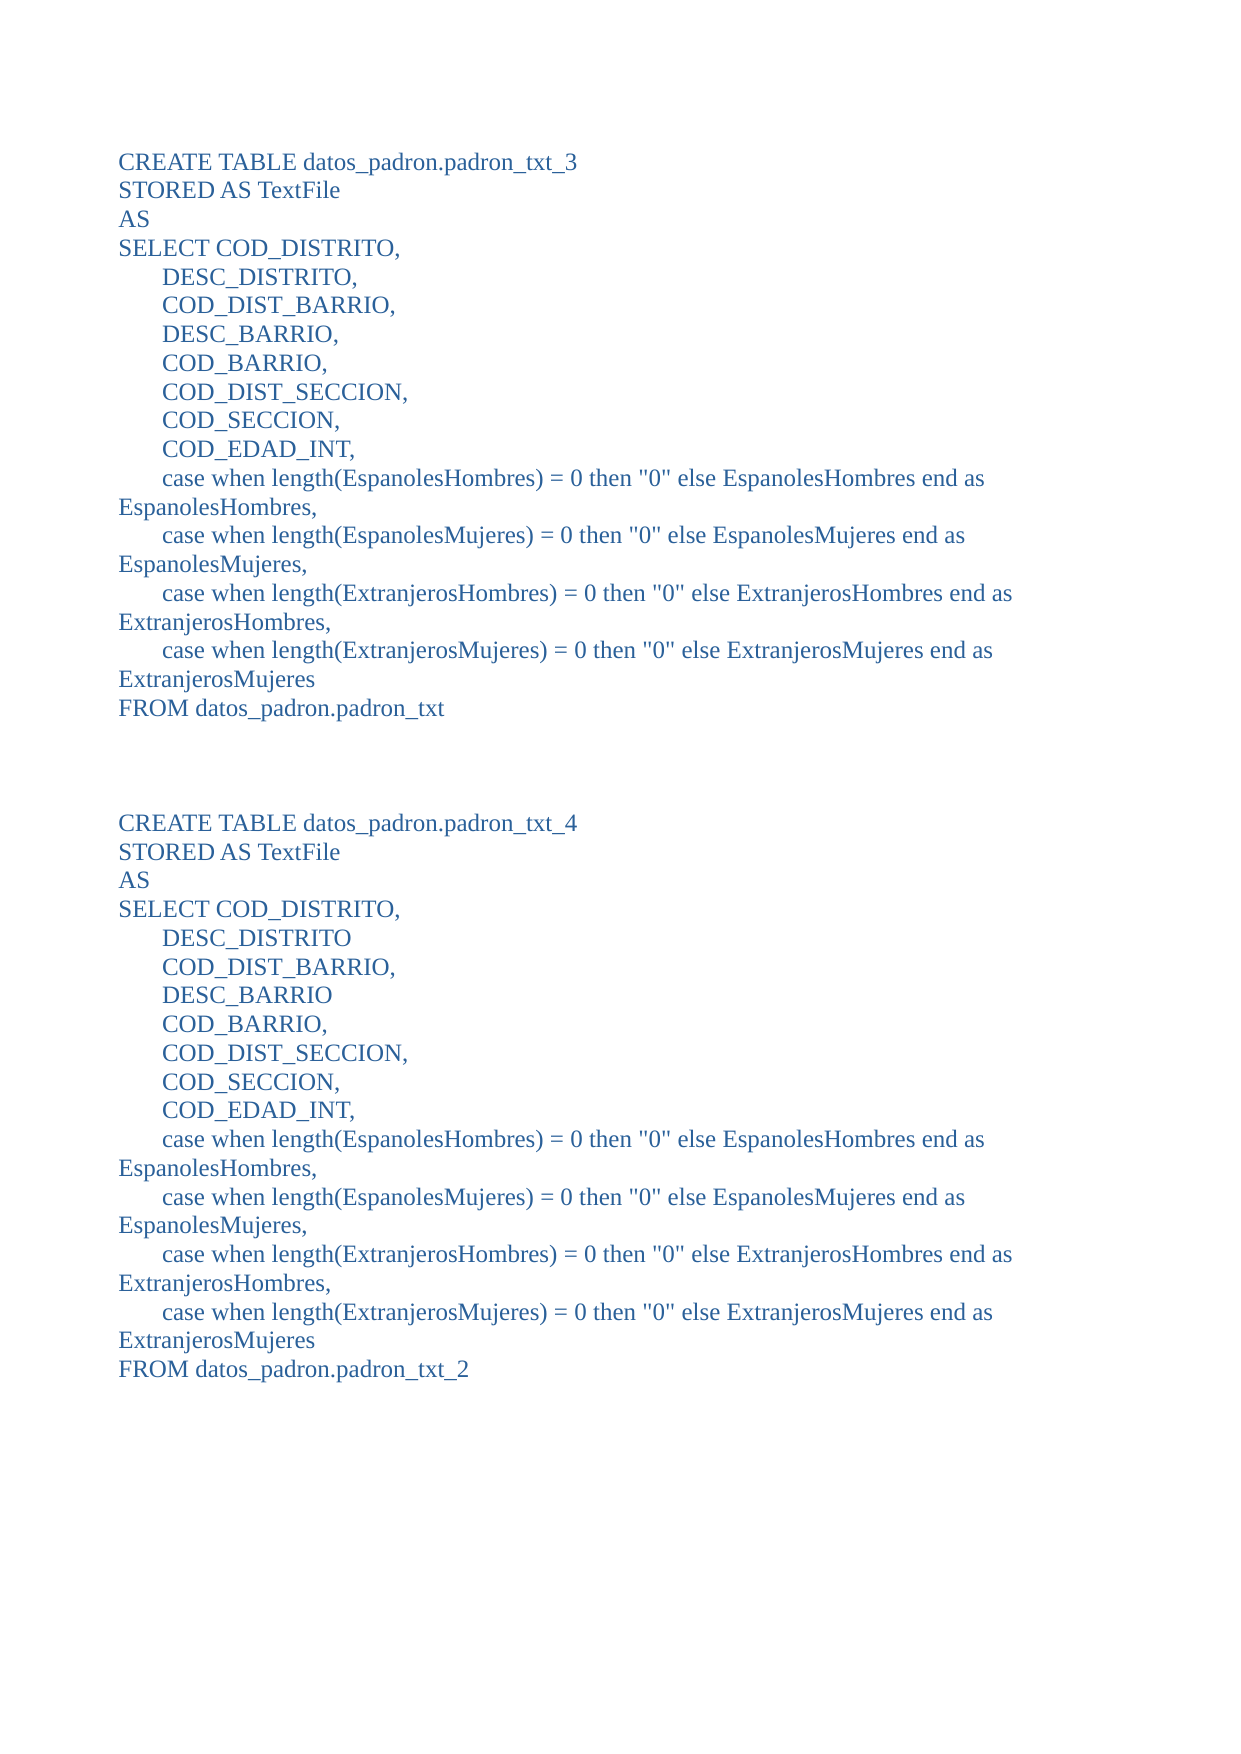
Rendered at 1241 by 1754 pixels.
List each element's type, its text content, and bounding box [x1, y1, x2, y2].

text COD_SECCION, [118, 1067, 1122, 1096]
text COD_EDAD_INT, [118, 434, 1122, 463]
text case when length(EspanolesMujeres) = 0 then "0" else EspanolesMujeres end as EspanolesMujeres, [118, 521, 1122, 578]
text STORED AS TextFile [118, 837, 1122, 866]
text COD_BARRIO, [118, 1009, 1122, 1038]
text case when length(ExtranjerosMujeres) = 0 then "0" else ExtranjerosMujeres end as ExtranjerosMujeres [118, 1297, 1122, 1354]
text AS [118, 866, 1122, 894]
text DESC_BARRIO, [118, 319, 1122, 348]
text CREATE TABLE datos_padron.padron_txt_4 [118, 808, 1122, 837]
text COD_DIST_SECCION, [118, 377, 1122, 406]
text SELECT COD_DISTRITO, [118, 894, 1122, 923]
text COD_DIST_BARRIO, [118, 291, 1122, 319]
text case when length(EspanolesMujeres) = 0 then "0" else EspanolesMujeres end as EspanolesMujeres, [118, 1182, 1122, 1239]
text case when length(ExtranjerosHombres) = 0 then "0" else ExtranjerosHombres end as ExtranjerosHombres, [118, 1239, 1122, 1297]
text DESC_BARRIO [118, 981, 1122, 1009]
text DESC_DISTRITO [118, 923, 1122, 952]
text SELECT COD_DISTRITO, [118, 233, 1122, 262]
text CREATE TABLE datos_padron.padron_txt_3 [118, 147, 1122, 176]
text AS [118, 204, 1122, 233]
text case when length(EspanolesHombres) = 0 then "0" else EspanolesHombres end as EspanolesHombres, [118, 463, 1122, 521]
text case when length(ExtranjerosMujeres) = 0 then "0" else ExtranjerosMujeres end as ExtranjerosMujeres [118, 636, 1122, 693]
text case when length(ExtranjerosHombres) = 0 then "0" else ExtranjerosHombres end as ExtranjerosHombres, [118, 578, 1122, 636]
text COD_DIST_BARRIO, [118, 952, 1122, 981]
text COD_SECCION, [118, 406, 1122, 434]
text FROM datos_padron.padron_txt_2 [118, 1354, 1122, 1383]
text COD_BARRIO, [118, 348, 1122, 377]
text COD_DIST_SECCION, [118, 1038, 1122, 1067]
text case when length(EspanolesHombres) = 0 then "0" else EspanolesHombres end as EspanolesHombres, [118, 1124, 1122, 1182]
text FROM datos_padron.padron_txt [118, 693, 1122, 722]
text STORED AS TextFile [118, 176, 1122, 204]
text DESC_DISTRITO, [118, 262, 1122, 291]
text COD_EDAD_INT, [118, 1096, 1122, 1124]
